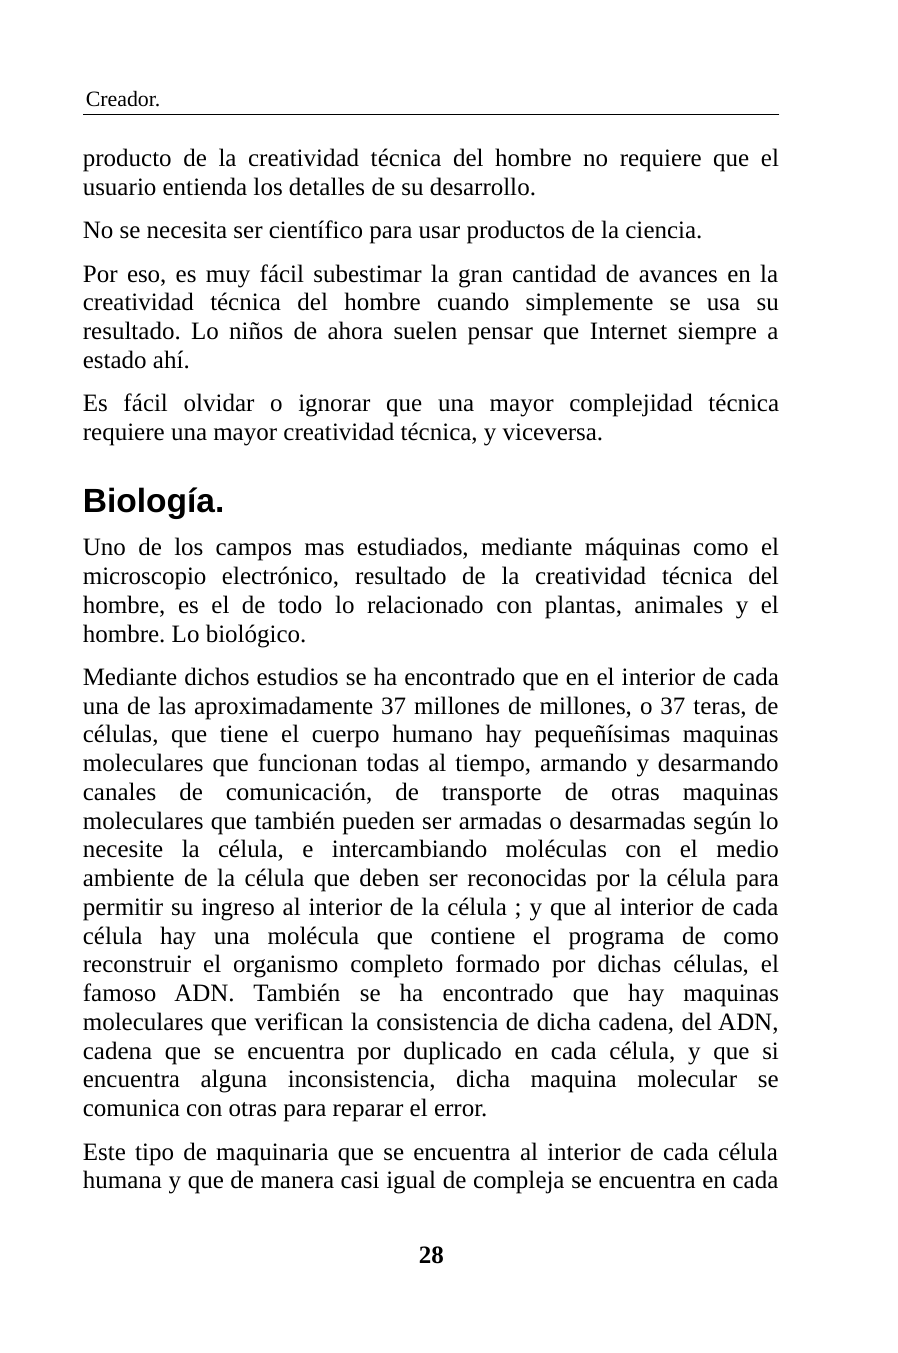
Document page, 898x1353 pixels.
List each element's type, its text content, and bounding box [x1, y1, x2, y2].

subtitle Biología. [83, 481, 779, 520]
text producto de la creatividad técnica del hombre no requiere que el usuario entienda los detalles de su desarrollo. [83, 143, 779, 201]
text Es fácil olvidar o ignorar que una mayor complejidad técnica requiere una mayor creatividad técnica, y viceversa. [83, 388, 779, 446]
text Mediante dichos estudios se ha encontrado que en el interior de cada una de las aproximadamente 37 millones de millones, o 37 teras, de células, que tiene el cuerpo humano hay pequeñísimas maquinas moleculares que funcionan todas al tiempo, armando y desarmando canales de comunicación, de transporte de otras maquinas moleculares que también pueden ser armadas o desarmadas según lo necesite la célula, e intercambiando moléculas con el medio ambiente de la célula que deben ser reconocidas por la célula para permitir su ingreso al interior de la célula ; y que al interior de cada célula hay una molécula que contiene el programa de como reconstruir el organismo completo formado por dichas células, el famoso ADN. También se ha encontrado que hay maquinas moleculares que verifican la consistencia de dicha cadena, del ADN, cadena que se encuentra por duplicado en cada célula, y que si encuentra alguna inconsistencia, dicha maquina molecular se comunica con otras para reparar el error. [83, 662, 779, 1122]
text Por eso, es muy fácil subestimar la gran cantidad de avances en la creatividad técnica del hombre cuando simplemente se usa su resultado. Lo niños de ahora suelen pensar que Internet siempre a estado ahí. [83, 259, 779, 374]
text Este tipo de maquinaria que se encuentra al interior de cada célula humana y que de manera casi igual de compleja se encuentra en cada [83, 1137, 779, 1194]
text Uno de los campos mas estudiados, mediante máquinas como el microscopio electrónico, resultado de la creatividad técnica del hombre, es el de todo lo relacionado con plantas, animales y el hombre. Lo biológico. [83, 532, 779, 647]
text No se necesita ser científico para usar productos de la ciencia. [83, 215, 779, 244]
